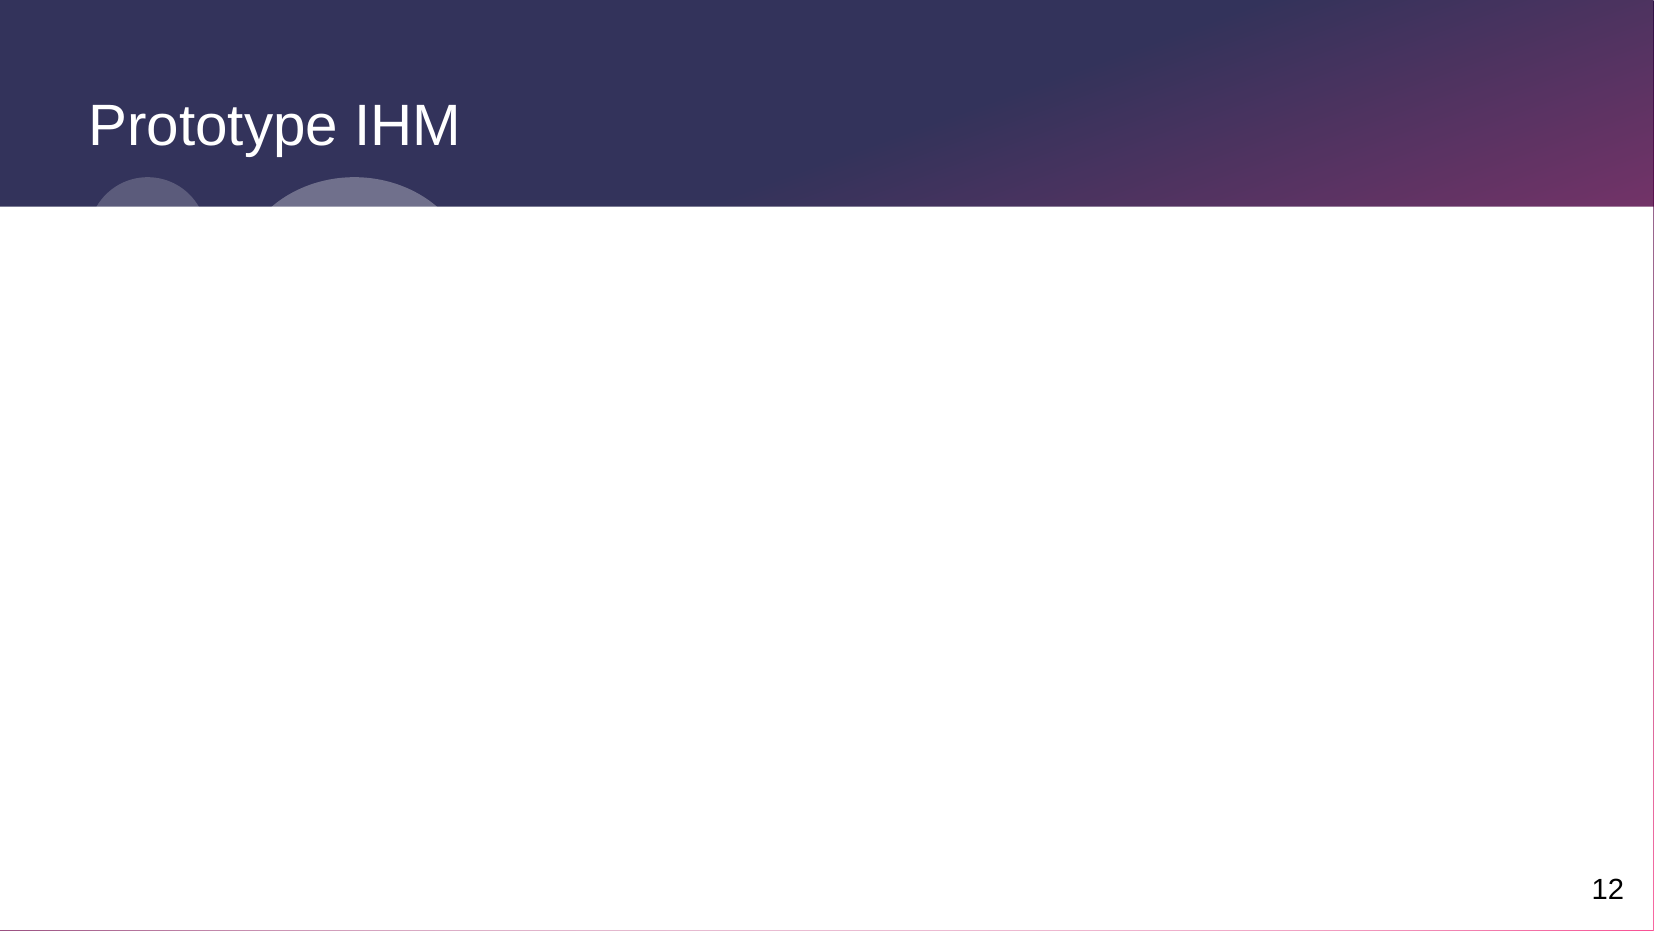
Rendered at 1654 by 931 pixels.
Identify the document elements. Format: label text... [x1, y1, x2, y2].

title Prototype IHM [88, 44, 1565, 207]
